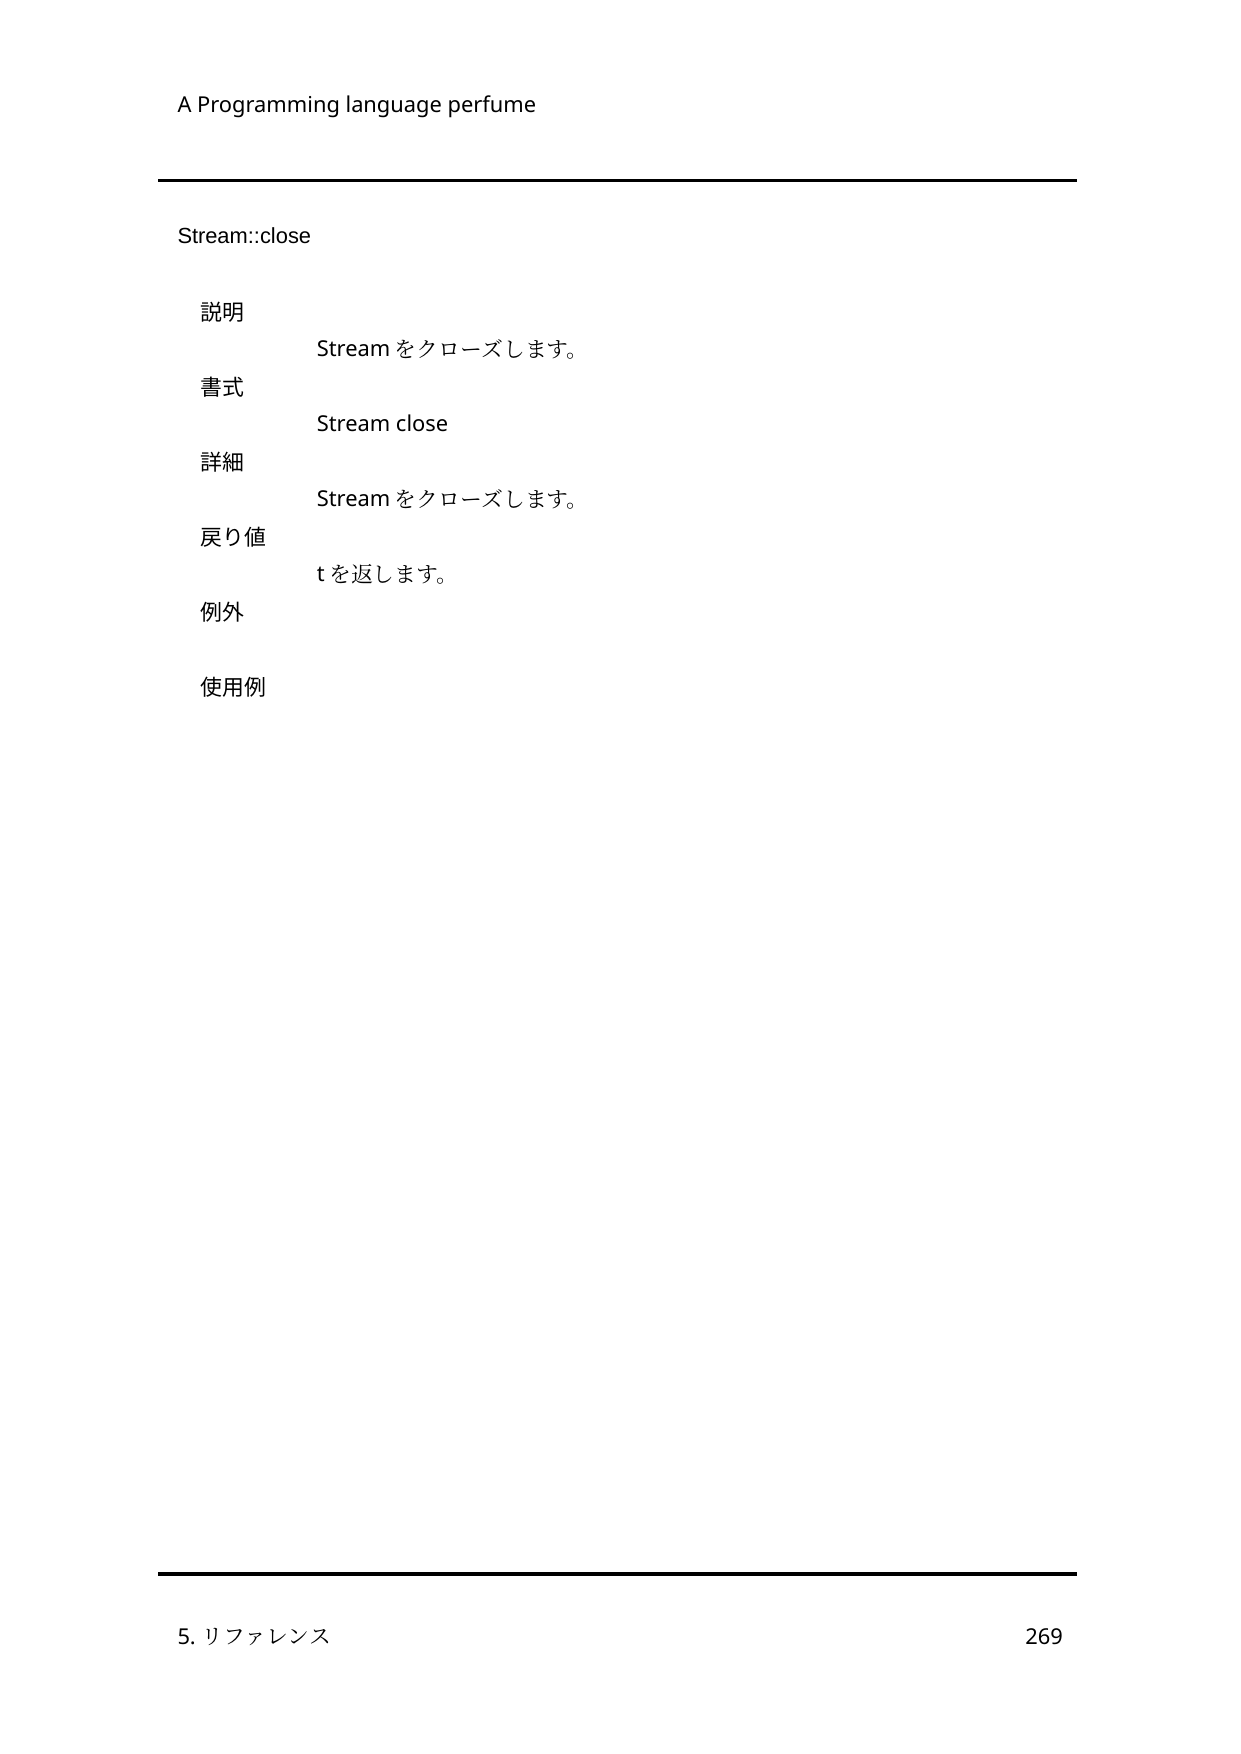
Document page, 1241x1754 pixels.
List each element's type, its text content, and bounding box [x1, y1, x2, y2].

table_cell 詳細 [200, 442, 317, 517]
table_cell 戻り値 [200, 517, 317, 592]
subtitle Stream::close [177, 217, 1063, 254]
table_header 説明 [200, 292, 317, 367]
table_cell Stream close [317, 367, 1063, 442]
table_cell [317, 667, 1063, 742]
table_cell 使用例 [200, 667, 317, 742]
table_cell Streamをクローズします。 [317, 442, 1063, 517]
table_cell 例外 [200, 592, 317, 667]
table_cell tを返します。 [317, 517, 1063, 592]
table_cell 書式 [200, 367, 317, 442]
table_cell [317, 592, 1063, 667]
table_header Streamをクローズします。 [317, 292, 1063, 367]
